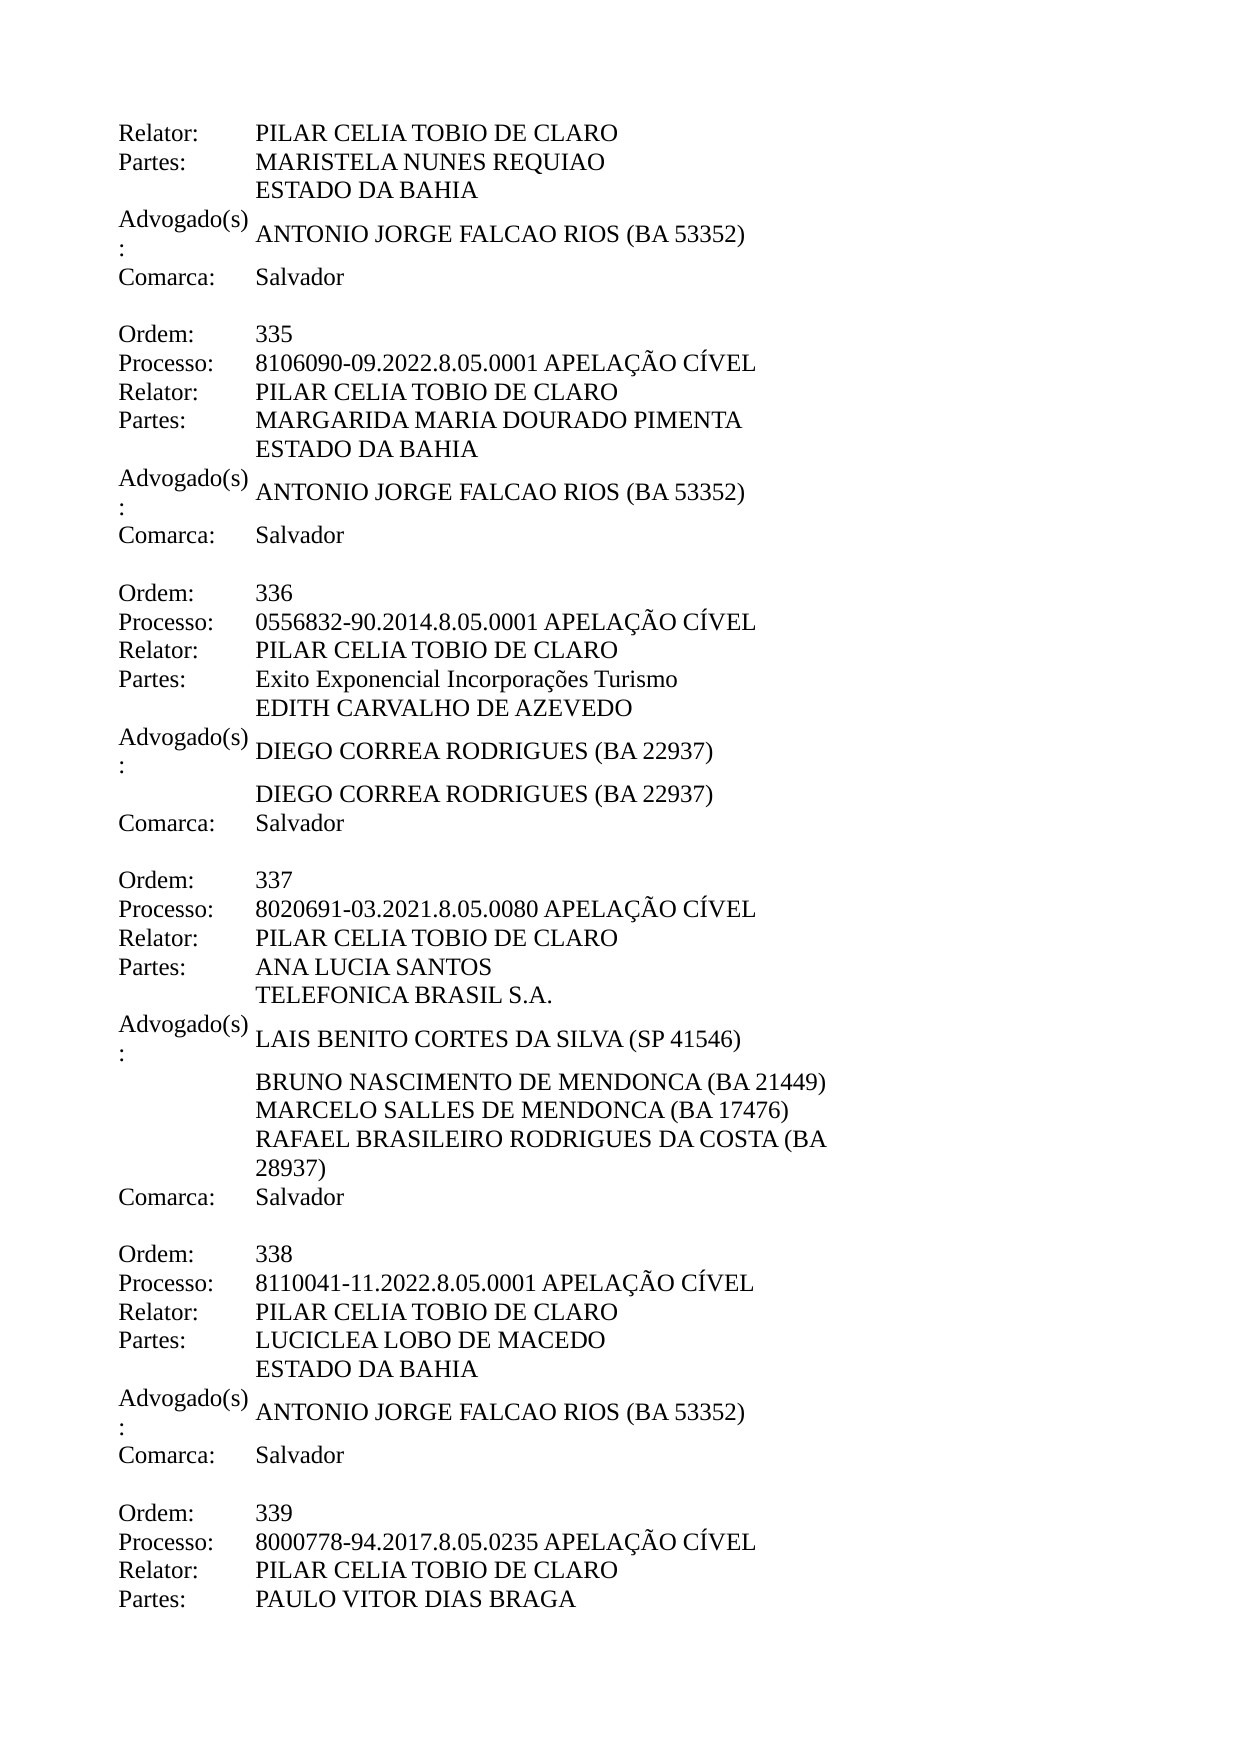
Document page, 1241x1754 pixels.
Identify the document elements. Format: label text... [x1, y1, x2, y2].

table_cell ESTADO DA BAHIA [255, 176, 758, 204]
table_cell MARISTELA NUNES REQUIAO [255, 147, 758, 176]
table_header 339 [255, 1498, 863, 1527]
table_cell DIEGO CORREA RODRIGUES (BA 22937) [255, 722, 758, 779]
table_cell Processo: [118, 348, 255, 377]
table_header 335 [255, 319, 758, 348]
table_cell LUCICLEA LOBO DE MACEDO [255, 1326, 756, 1354]
table_cell Advogado(s): [118, 204, 255, 262]
table_header 338 [255, 1239, 756, 1268]
table_cell PILAR CELIA TOBIO DE CLARO [255, 1556, 863, 1584]
table_cell [118, 779, 255, 808]
table_cell Comarca: [118, 1441, 255, 1469]
table_cell Salvador [255, 808, 758, 837]
table_cell PILAR CELIA TOBIO DE CLARO [255, 1297, 756, 1326]
table_cell Relator: [118, 923, 255, 952]
table_cell Advogado(s): [118, 1009, 255, 1067]
table_cell Salvador [255, 1441, 756, 1469]
table_cell Advogado(s): [118, 463, 255, 521]
table_cell 8106090-09.2022.8.05.0001 APELAÇÃO CÍVEL [255, 348, 758, 377]
table_cell PAULO VITOR DIAS BRAGA [255, 1584, 863, 1613]
table_cell Comarca: [118, 1182, 255, 1211]
table_cell BRUNO NASCIMENTO DE MENDONCA (BA 21449) [255, 1067, 900, 1096]
table_header 336 [255, 578, 758, 607]
table_cell Partes: [118, 147, 255, 176]
table_cell LAIS BENITO CORTES DA SILVA (SP 41546) [255, 1009, 900, 1067]
table_cell Partes: [118, 406, 255, 434]
table_cell 0556832-90.2014.8.05.0001 APELAÇÃO CÍVEL [255, 607, 758, 636]
table_cell [118, 693, 255, 722]
table_cell 8110041-11.2022.8.05.0001 APELAÇÃO CÍVEL [255, 1268, 756, 1297]
table_cell Salvador [255, 1182, 900, 1211]
table_cell [118, 1124, 255, 1182]
table_cell Salvador [255, 262, 758, 291]
table_header Ordem: [118, 1498, 255, 1527]
table_cell Processo: [118, 1527, 255, 1556]
table_header Ordem: [118, 1239, 255, 1268]
table_cell TELEFONICA BRASIL S.A. [255, 981, 900, 1009]
table_cell [118, 1067, 255, 1096]
table_cell Salvador [255, 521, 758, 549]
table_cell ESTADO DA BAHIA [255, 434, 758, 463]
table_cell ANTONIO JORGE FALCAO RIOS (BA 53352) [255, 204, 758, 262]
table_cell Comarca: [118, 808, 255, 837]
table_header Ordem: [118, 578, 255, 607]
table_cell [118, 176, 255, 204]
table_cell PILAR CELIA TOBIO DE CLARO [255, 636, 758, 664]
table_cell PILAR CELIA TOBIO DE CLARO [255, 118, 758, 147]
table_cell Relator: [118, 1556, 255, 1584]
table_cell EDITH CARVALHO DE AZEVEDO [255, 693, 758, 722]
table_cell Partes: [118, 952, 255, 981]
table_cell DIEGO CORREA RODRIGUES (BA 22937) [255, 779, 758, 808]
table_cell Processo: [118, 607, 255, 636]
table_cell [118, 981, 255, 1009]
table_cell [118, 1354, 255, 1383]
table_cell Exito Exponencial Incorporações Turismo [255, 664, 758, 693]
table_cell Relator: [118, 1297, 255, 1326]
table_cell ANA LUCIA SANTOS [255, 952, 900, 981]
table_header 337 [255, 866, 900, 894]
table_cell Comarca: [118, 521, 255, 549]
table_cell ANTONIO JORGE FALCAO RIOS (BA 53352) [255, 1383, 756, 1441]
table_cell Relator: [118, 377, 255, 406]
table_cell ESTADO DA BAHIA [255, 1354, 756, 1383]
table_header Ordem: [118, 866, 255, 894]
table_cell Partes: [118, 664, 255, 693]
table_cell Relator: [118, 118, 255, 147]
table_cell [118, 434, 255, 463]
table_cell Comarca: [118, 262, 255, 291]
table_header Ordem: [118, 319, 255, 348]
table_cell MARGARIDA MARIA DOURADO PIMENTA [255, 406, 758, 434]
table_cell MARCELO SALLES DE MENDONCA (BA 17476) [255, 1096, 900, 1124]
table_cell Processo: [118, 894, 255, 923]
table_cell 8000778-94.2017.8.05.0235 APELAÇÃO CÍVEL [255, 1527, 863, 1556]
table_cell Relator: [118, 636, 255, 664]
table_cell 8020691-03.2021.8.05.0080 APELAÇÃO CÍVEL [255, 894, 900, 923]
table_cell Processo: [118, 1268, 255, 1297]
table_cell ANTONIO JORGE FALCAO RIOS (BA 53352) [255, 463, 758, 521]
table_cell [118, 1096, 255, 1124]
table_cell RAFAEL BRASILEIRO RODRIGUES DA COSTA (BA 28937) [255, 1124, 900, 1182]
table_cell Partes: [118, 1584, 255, 1613]
table_cell Partes: [118, 1326, 255, 1354]
table_cell Advogado(s): [118, 722, 255, 779]
table_cell PILAR CELIA TOBIO DE CLARO [255, 923, 900, 952]
table_cell Advogado(s): [118, 1383, 255, 1441]
table_cell PILAR CELIA TOBIO DE CLARO [255, 377, 758, 406]
